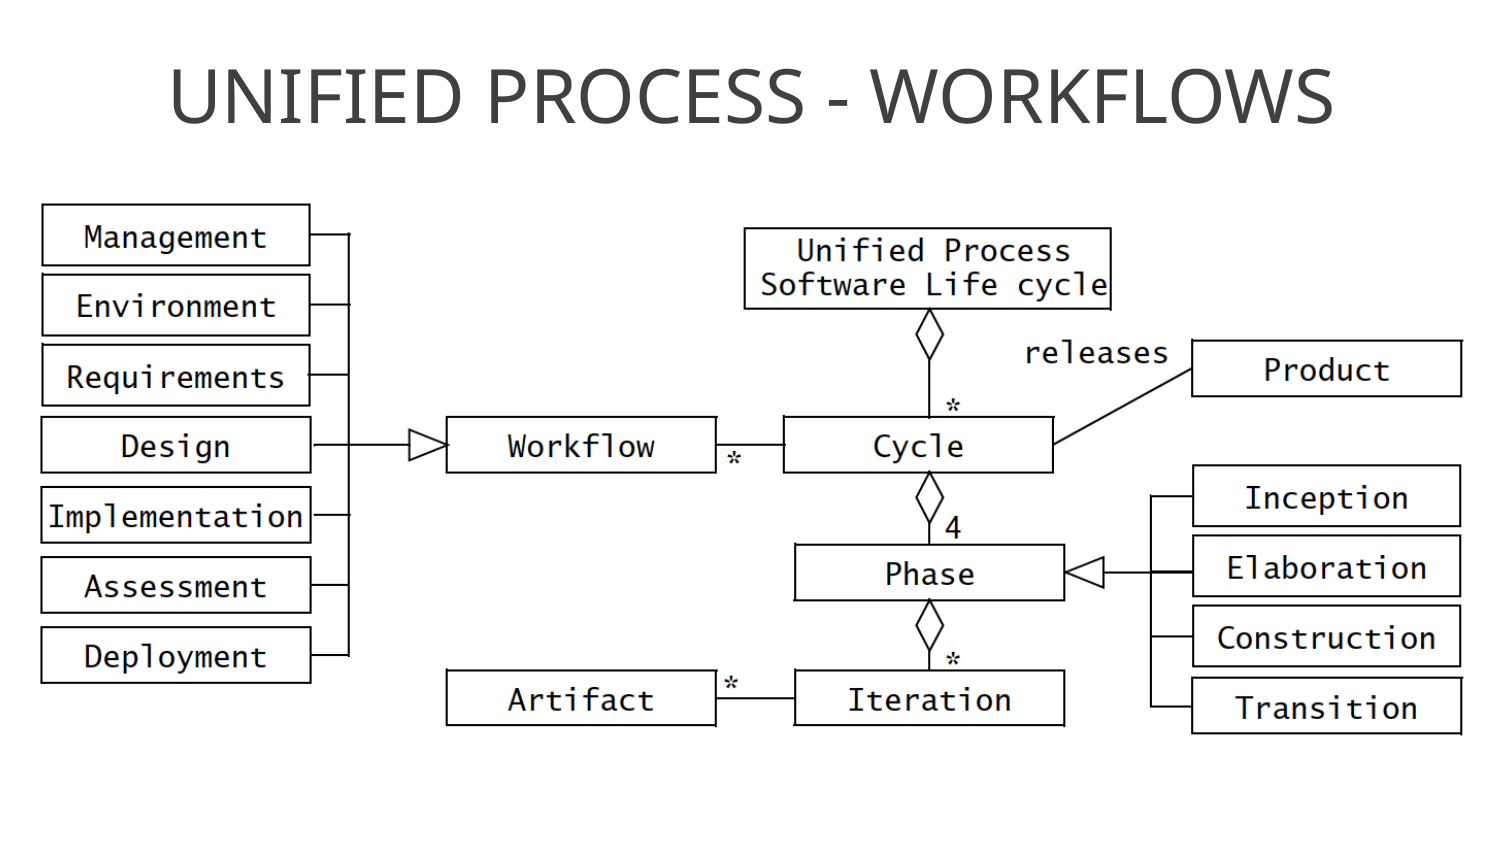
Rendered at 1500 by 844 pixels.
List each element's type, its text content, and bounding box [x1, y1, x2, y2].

title Unified process - workflows [25, 23, 1479, 164]
picture [25, 185, 1485, 755]
